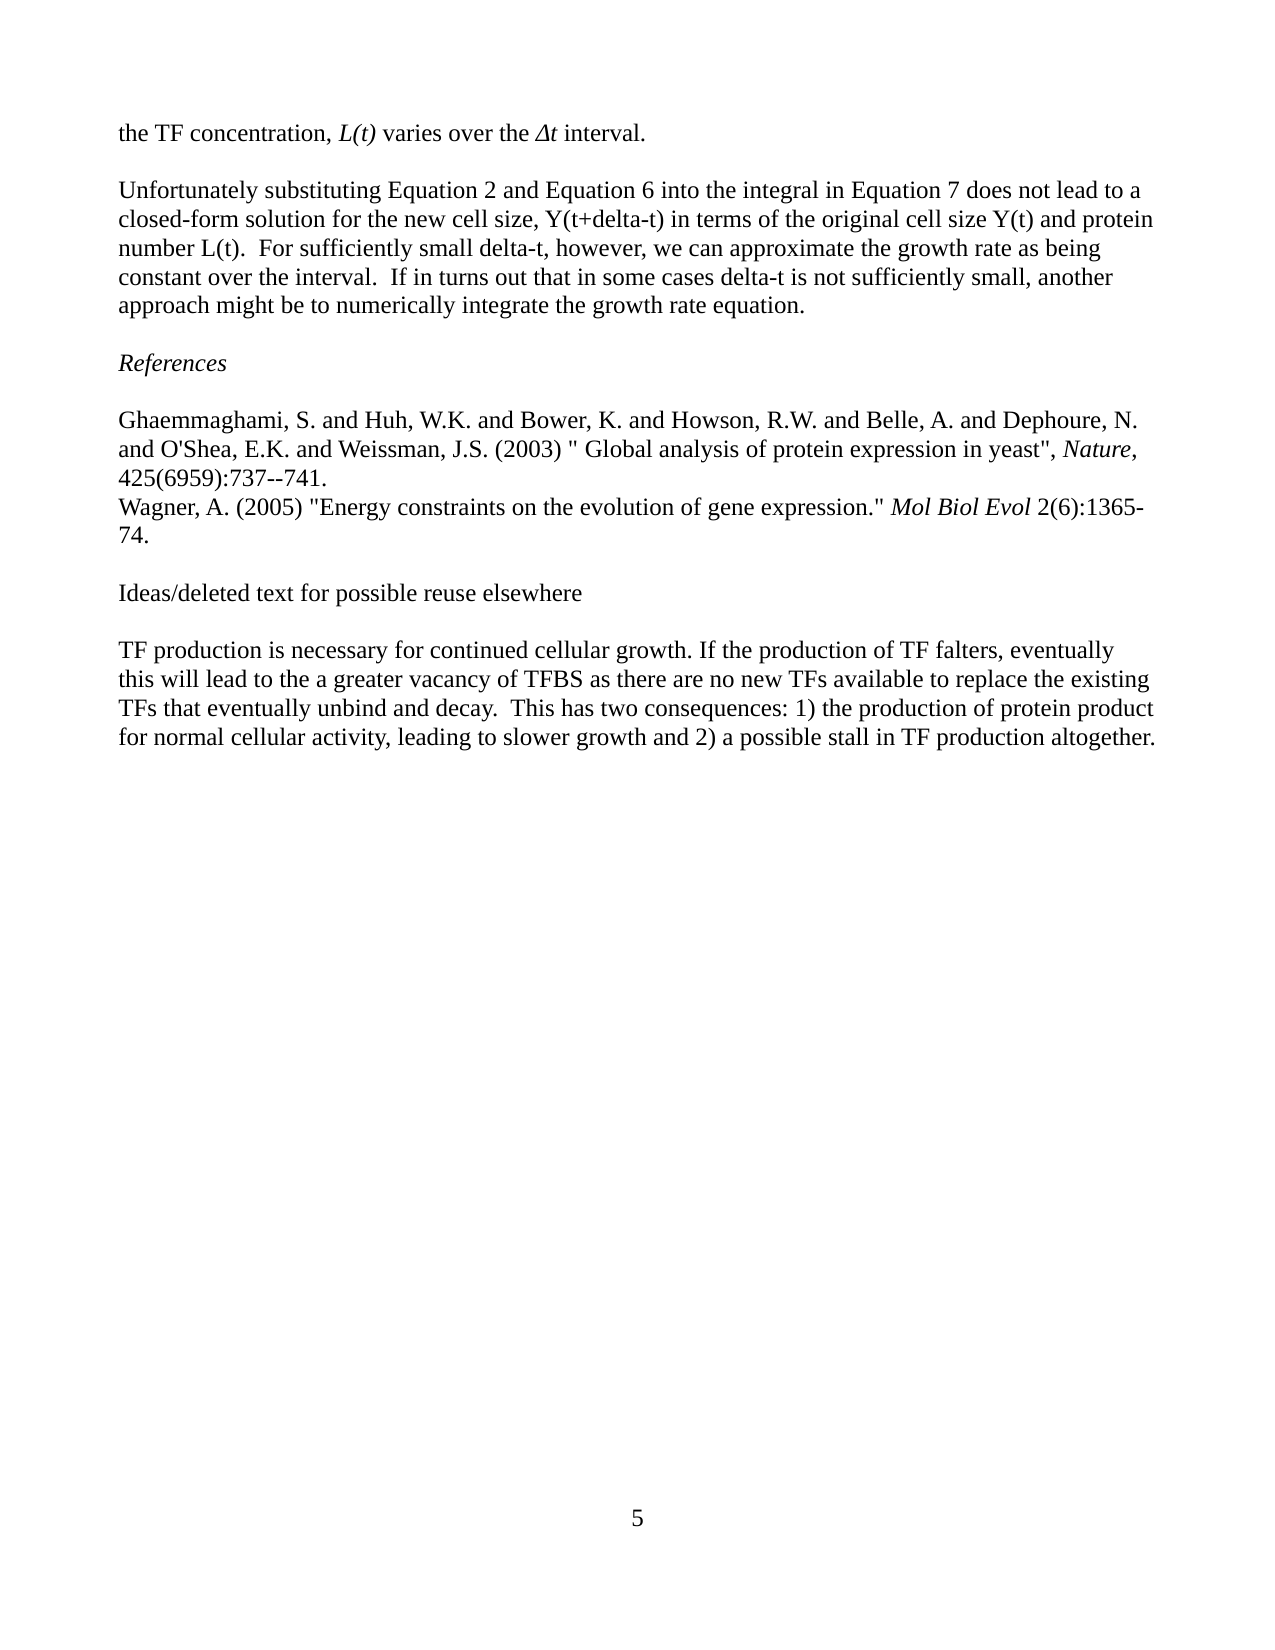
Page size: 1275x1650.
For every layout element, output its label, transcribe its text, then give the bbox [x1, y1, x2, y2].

text Ideas/deleted text for possible reuse elsewhere [118, 578, 1157, 607]
text TF production is necessary for continued cellular growth. If the production of TF falters, eventually this will lead to the a greater vacancy of TFBS as there are no new TFs available to replace the existing TFs that eventually unbind and decay. This has two consequences: 1) the production of protein product for normal cellular activity, leading to slower growth and 2) a possible stall in TF production altogether. [118, 636, 1157, 751]
text References [118, 348, 1157, 377]
text Wagner, A. (2005) "Energy constraints on the evolution of gene expression." Mol Biol Evol 2(6):1365-74. [118, 492, 1157, 549]
text Unfortunately substituting Equation 2 and Equation 6 into the integral in Equation 7 does not lead to a closed-form solution for the new cell size, Y(t+delta-t) in terms of the original cell size Y(t) and protein number L(t). For sufficiently small delta-t, however, we can approximate the growth rate as being constant over the interval. If in turns out that in some cases delta-t is not sufficiently small, another approach might be to numerically integrate the growth rate equation. [118, 176, 1157, 319]
text the TF concentration, L(t) varies over the Δt interval. [118, 118, 1157, 147]
text Ghaemmaghami, S. and Huh, W.K. and Bower, K. and Howson, R.W. and Belle, A. and Dephoure, N. and O'Shea, E.K. and Weissman, J.S. (2003) " Global analysis of protein expression in yeast", Nature, 425(6959):737--741. [118, 406, 1157, 492]
